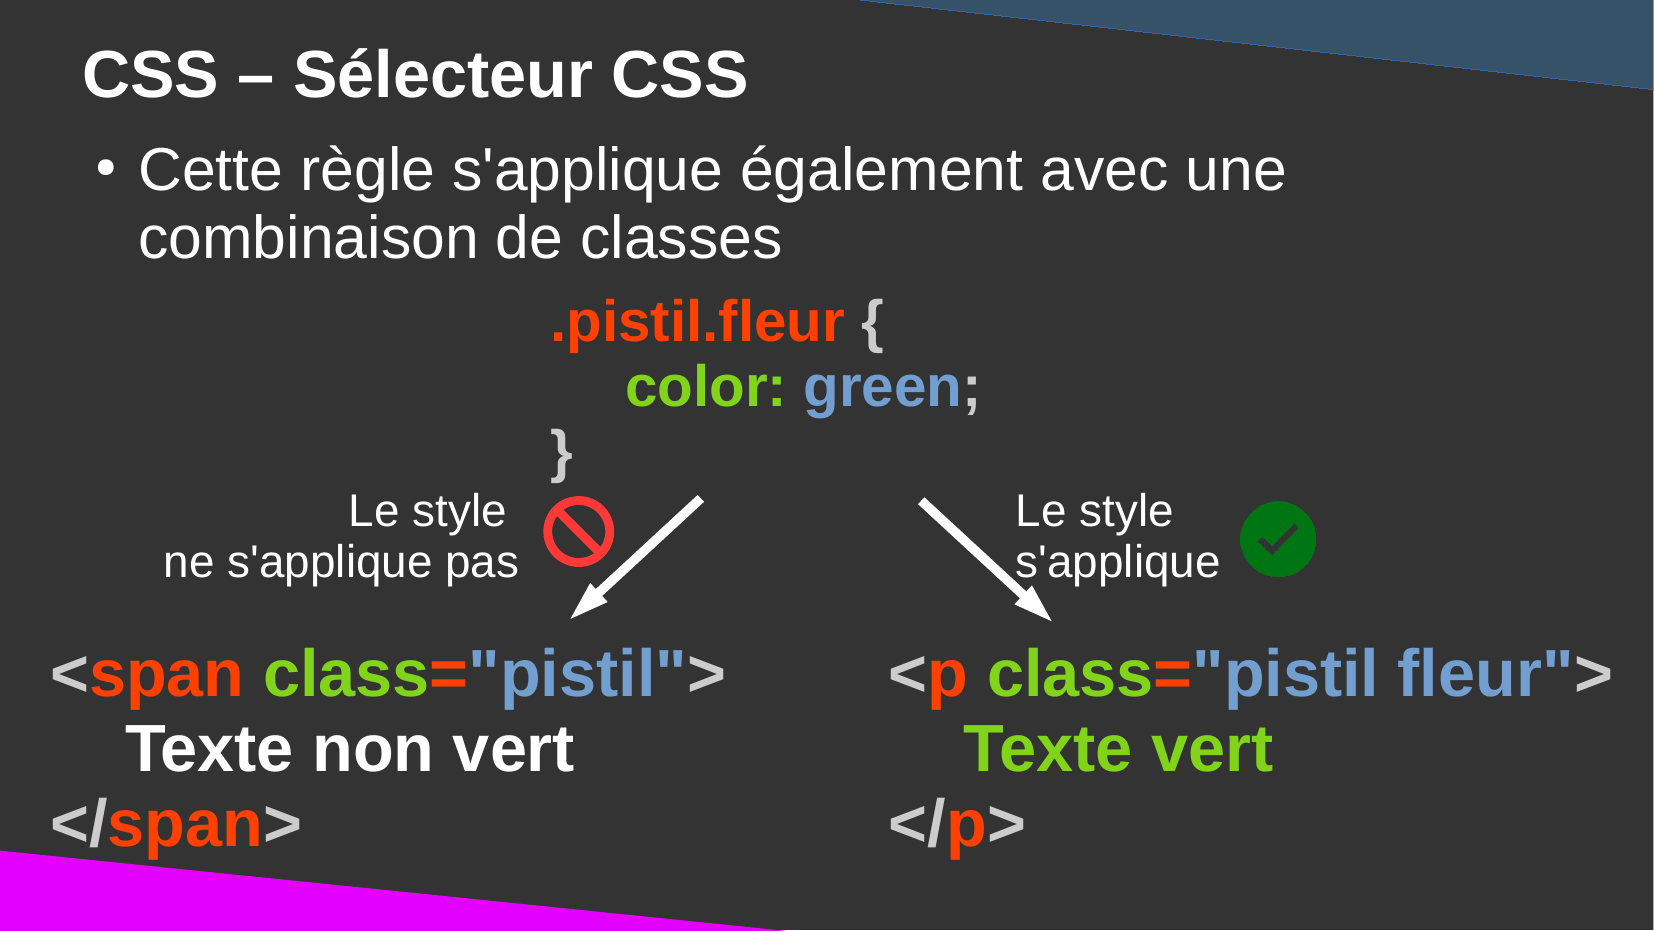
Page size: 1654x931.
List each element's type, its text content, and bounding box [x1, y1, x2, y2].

text_box <p class="pistil fleur"> Texte vert </p> [874, 628, 1654, 869]
title Le style s'applique [1015, 484, 1382, 588]
title Le style ne s'applique pas [153, 484, 520, 588]
list Cette règle s'applique également avec une combinaison de classes [80, 135, 1605, 272]
picture [1240, 501, 1316, 577]
text_box [0, 850, 788, 931]
title CSS – Sélecteur CSS [82, 37, 1571, 114]
text_box <span class="pistil"> Texte non vert </span> [35, 628, 779, 869]
text_box .pistil.fleur { color: green; } [535, 281, 1099, 492]
text_box [860, 0, 1654, 90]
text_box [543, 496, 615, 567]
